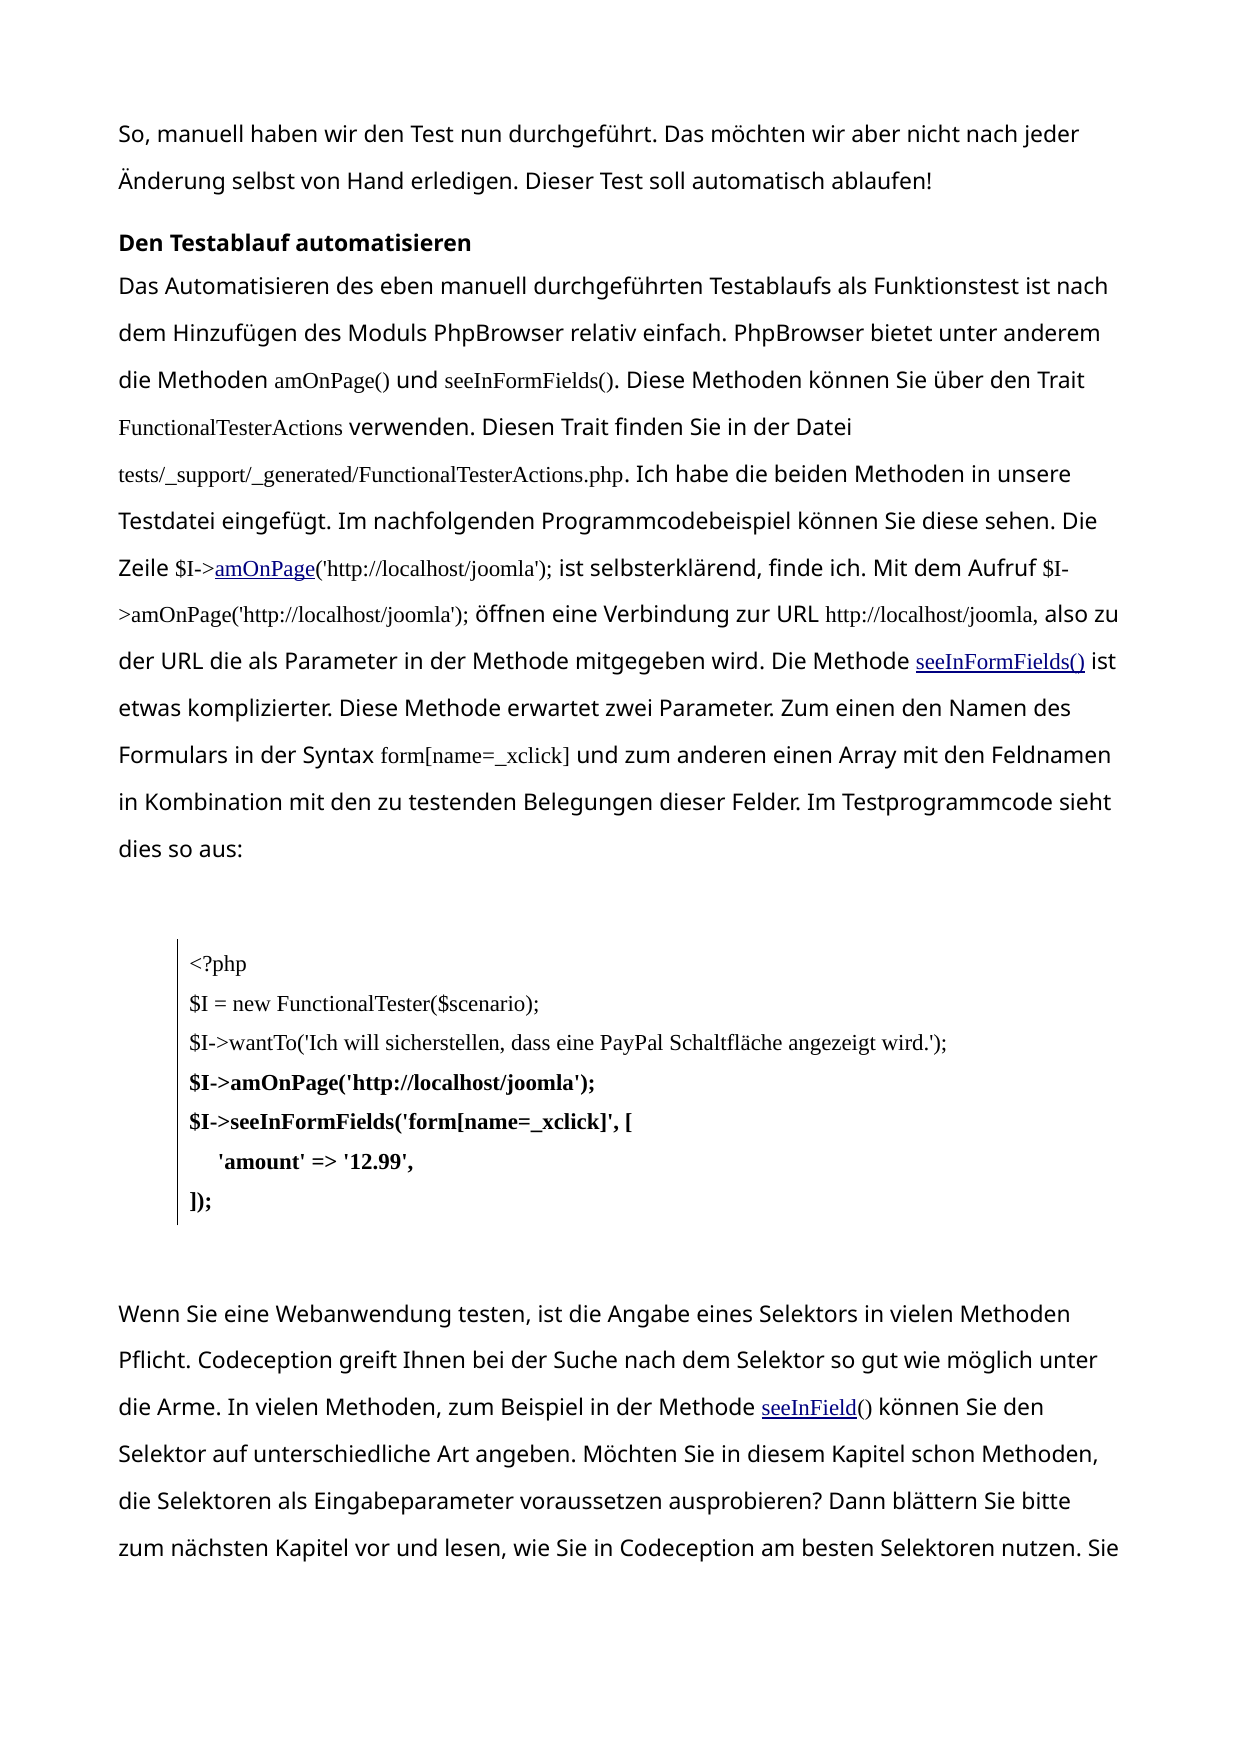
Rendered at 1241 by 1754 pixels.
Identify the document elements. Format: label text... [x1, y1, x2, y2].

text Das Automatisieren des eben manuell durchgeführten Testablaufs als Funktionstest ist nach dem Hinzufügen des Moduls PhpBrowser relativ einfach. PhpBrowser bietet unter anderem die Methoden amOnPage() und seeInFormFields(). Diese Methoden können Sie über den Trait FunctionalTesterActions verwenden. Diesen Trait finden Sie in der Datei tests/_support/_generated/FunctionalTesterActions.php. Ich habe die beiden Methoden in unsere Testdatei eingefügt. Im nachfolgenden Programmcodebeispiel können Sie diese sehen. Die Zeile $I->amOnPage('http://localhost/joomla'); ist selbsterklärend, finde ich. Mit dem Aufruf $I->amOnPage('http://localhost/joomla'); öffnen eine Verbindung zur URL http://localhost/joomla, also zu der URL die als Parameter in der Methode mitgegeben wird. Die Methode seeInFormFields() ist etwas komplizierter. Diese Methode erwartet zwei Parameter. Zum einen den Namen des Formulars in der Syntax form[name=_xclick] und zum anderen einen Array mit den Feldnamen in Kombination mit den zu testenden Belegungen dieser Felder. Im Testprogrammcode sieht dies so aus: [118, 270, 1122, 864]
text Wenn Sie eine Webanwendung testen, ist die Angabe eines Selektors in vielen Methoden Pflicht. Codeception greift Ihnen bei der Suche nach dem Selektor so gut wie möglich unter die Arme. In vielen Methoden, zum Beispiel in der Methode seeInField() können Sie den Selektor auf unterschiedliche Art angeben. Möchten Sie in diesem Kapitel schon Methoden, die Selektoren als Eingabeparameter voraussetzen ausprobieren? Dann blättern Sie bitte zum nächsten Kapitel vor und lesen, wie Sie in Codeception am besten Selektoren nutzen. Sie [118, 1298, 1122, 1563]
text So, manuell haben wir den Test nun durchgeführt. Das möchten wir aber nicht nach jeder Änderung selbst von Hand erledigen. Dieser Test soll automatisch ablaufen! [118, 118, 1122, 196]
text <?php $I = new FunctionalTester($scenario); $I->wantTo('Ich will sicherstellen, dass eine PayPal Schaltfläche angezeigt wird.'); $I->amOnPage('http://localhost/joomla'); $I->seeInFormFields('form[name=_xclick]', [ 'amount' => '12.99', ]); [178, 939, 1122, 1225]
subtitle Den Testablauf automatisieren [118, 226, 1122, 258]
